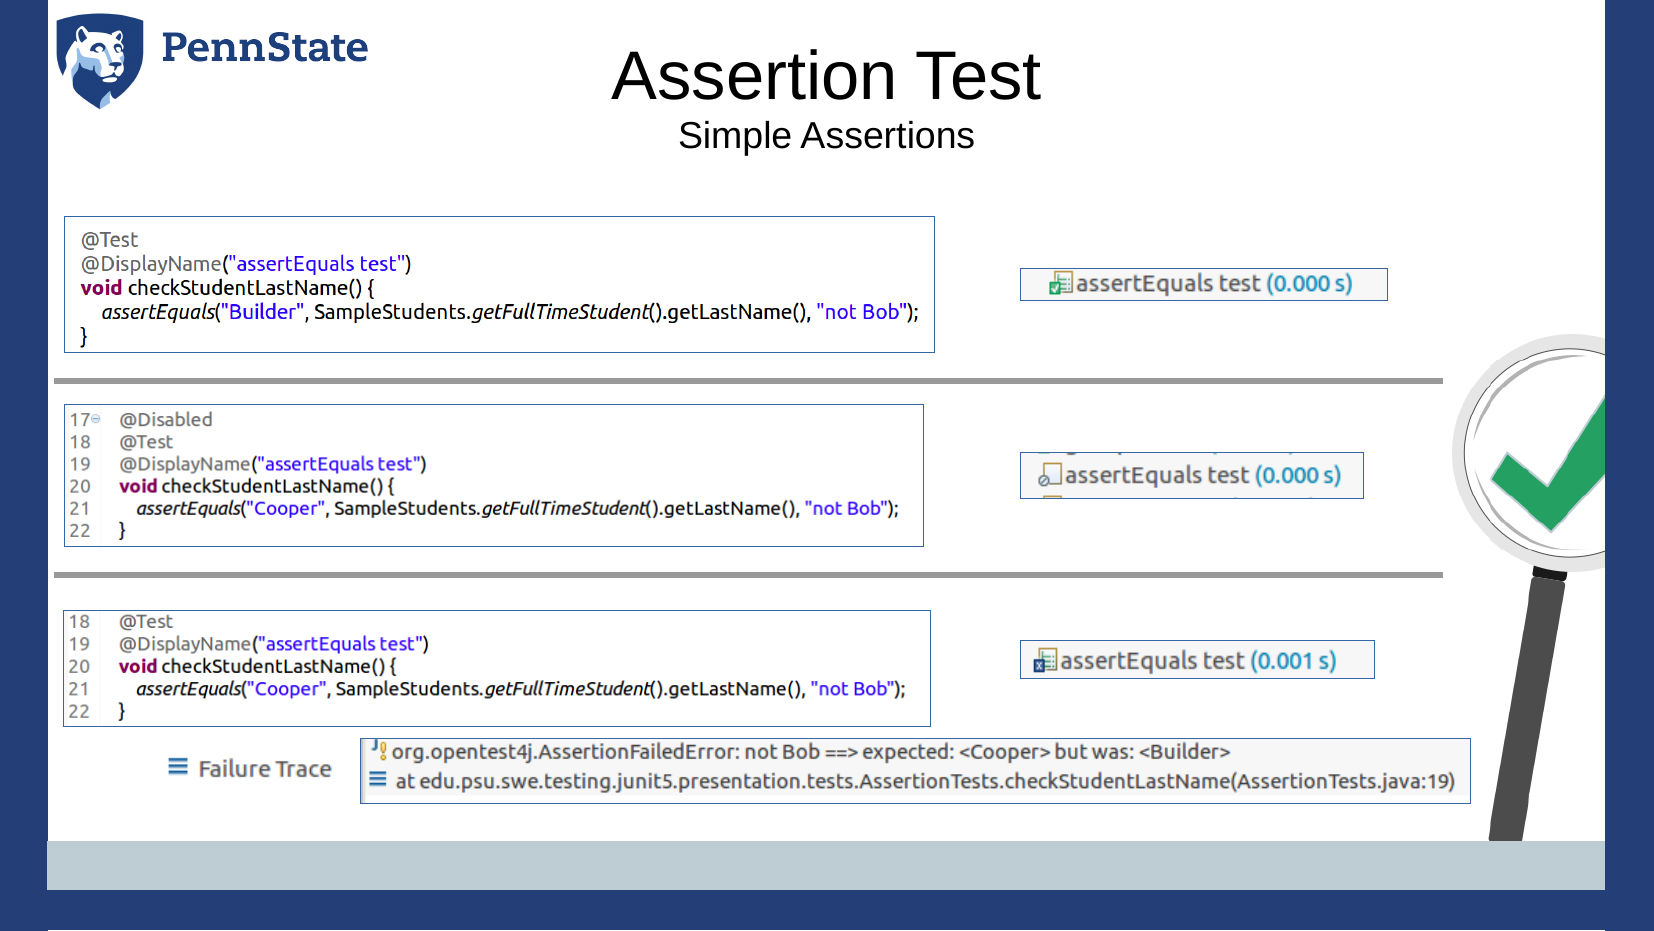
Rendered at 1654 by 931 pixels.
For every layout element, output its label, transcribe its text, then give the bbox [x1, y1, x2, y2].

title Assertion Test Simple Assertions [61, 19, 1592, 175]
picture [64, 216, 935, 353]
picture [48, 0, 411, 152]
picture [1020, 640, 1375, 679]
picture [158, 738, 357, 796]
picture [1020, 268, 1388, 301]
picture [64, 404, 924, 547]
picture [1020, 452, 1364, 499]
picture [63, 610, 931, 727]
picture [360, 334, 1605, 841]
